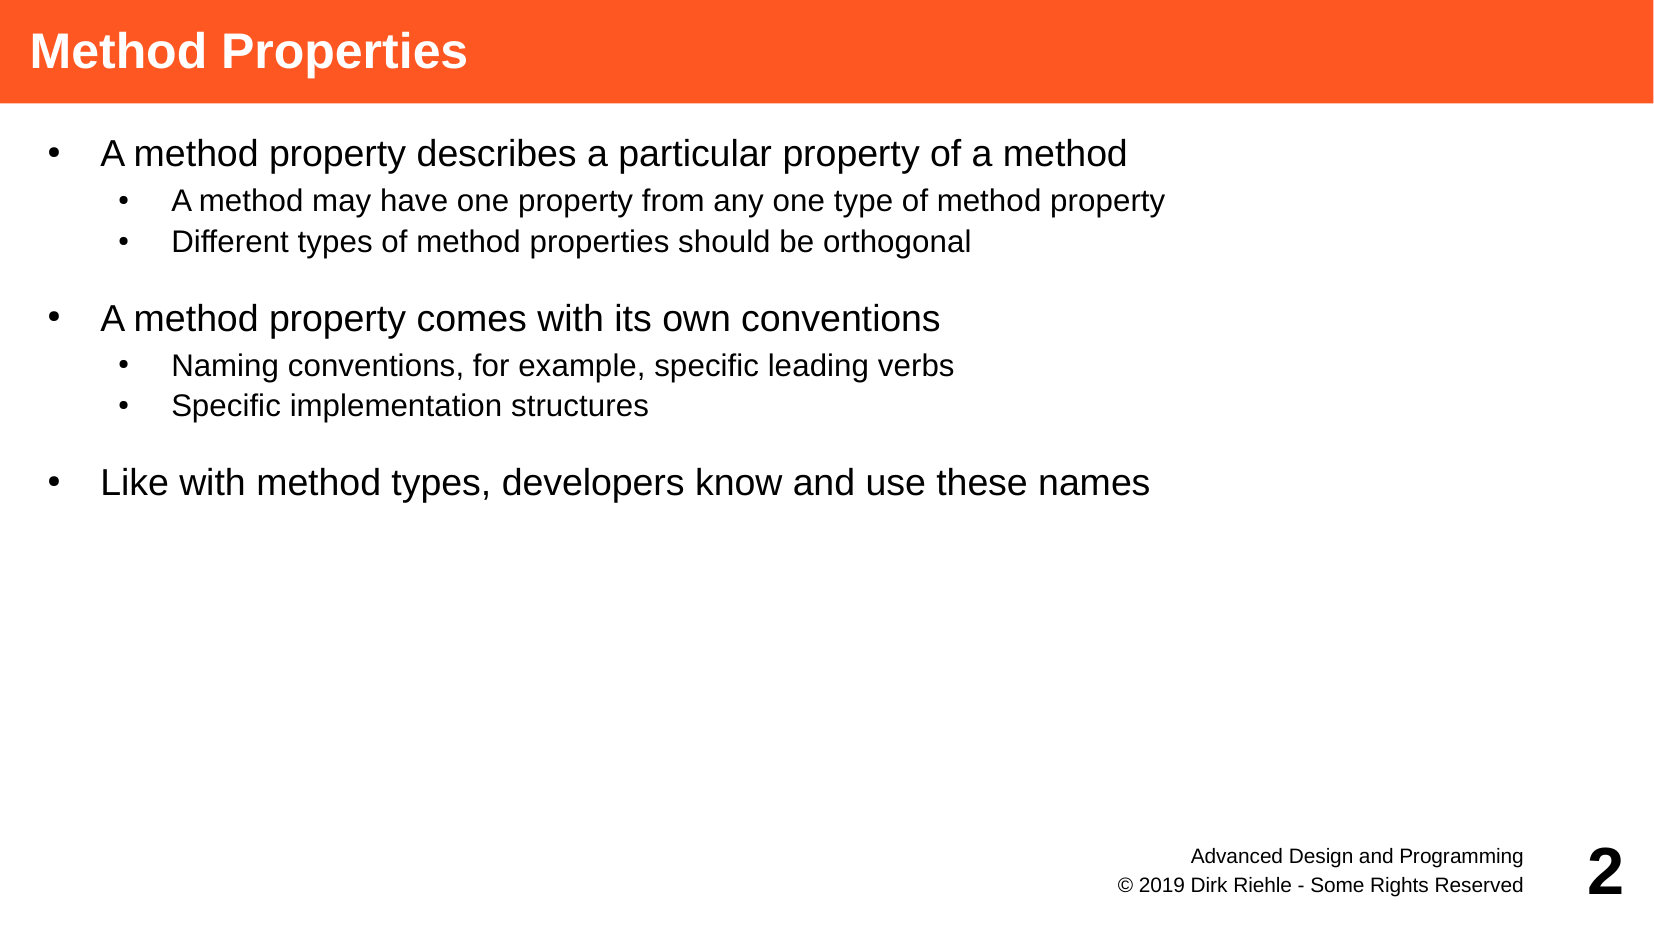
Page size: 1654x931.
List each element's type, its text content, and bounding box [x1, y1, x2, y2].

list A method property describes a particular property of a method A method may have one property from any one type of method property Different types of method properties should be orthogonal A method property comes with its own conventions Naming conventions, for example, specific leading verbs Specific implementation structures Like with method types, developers know and use these names [29, 132, 1625, 813]
title Method Properties [0, 0, 1654, 104]
